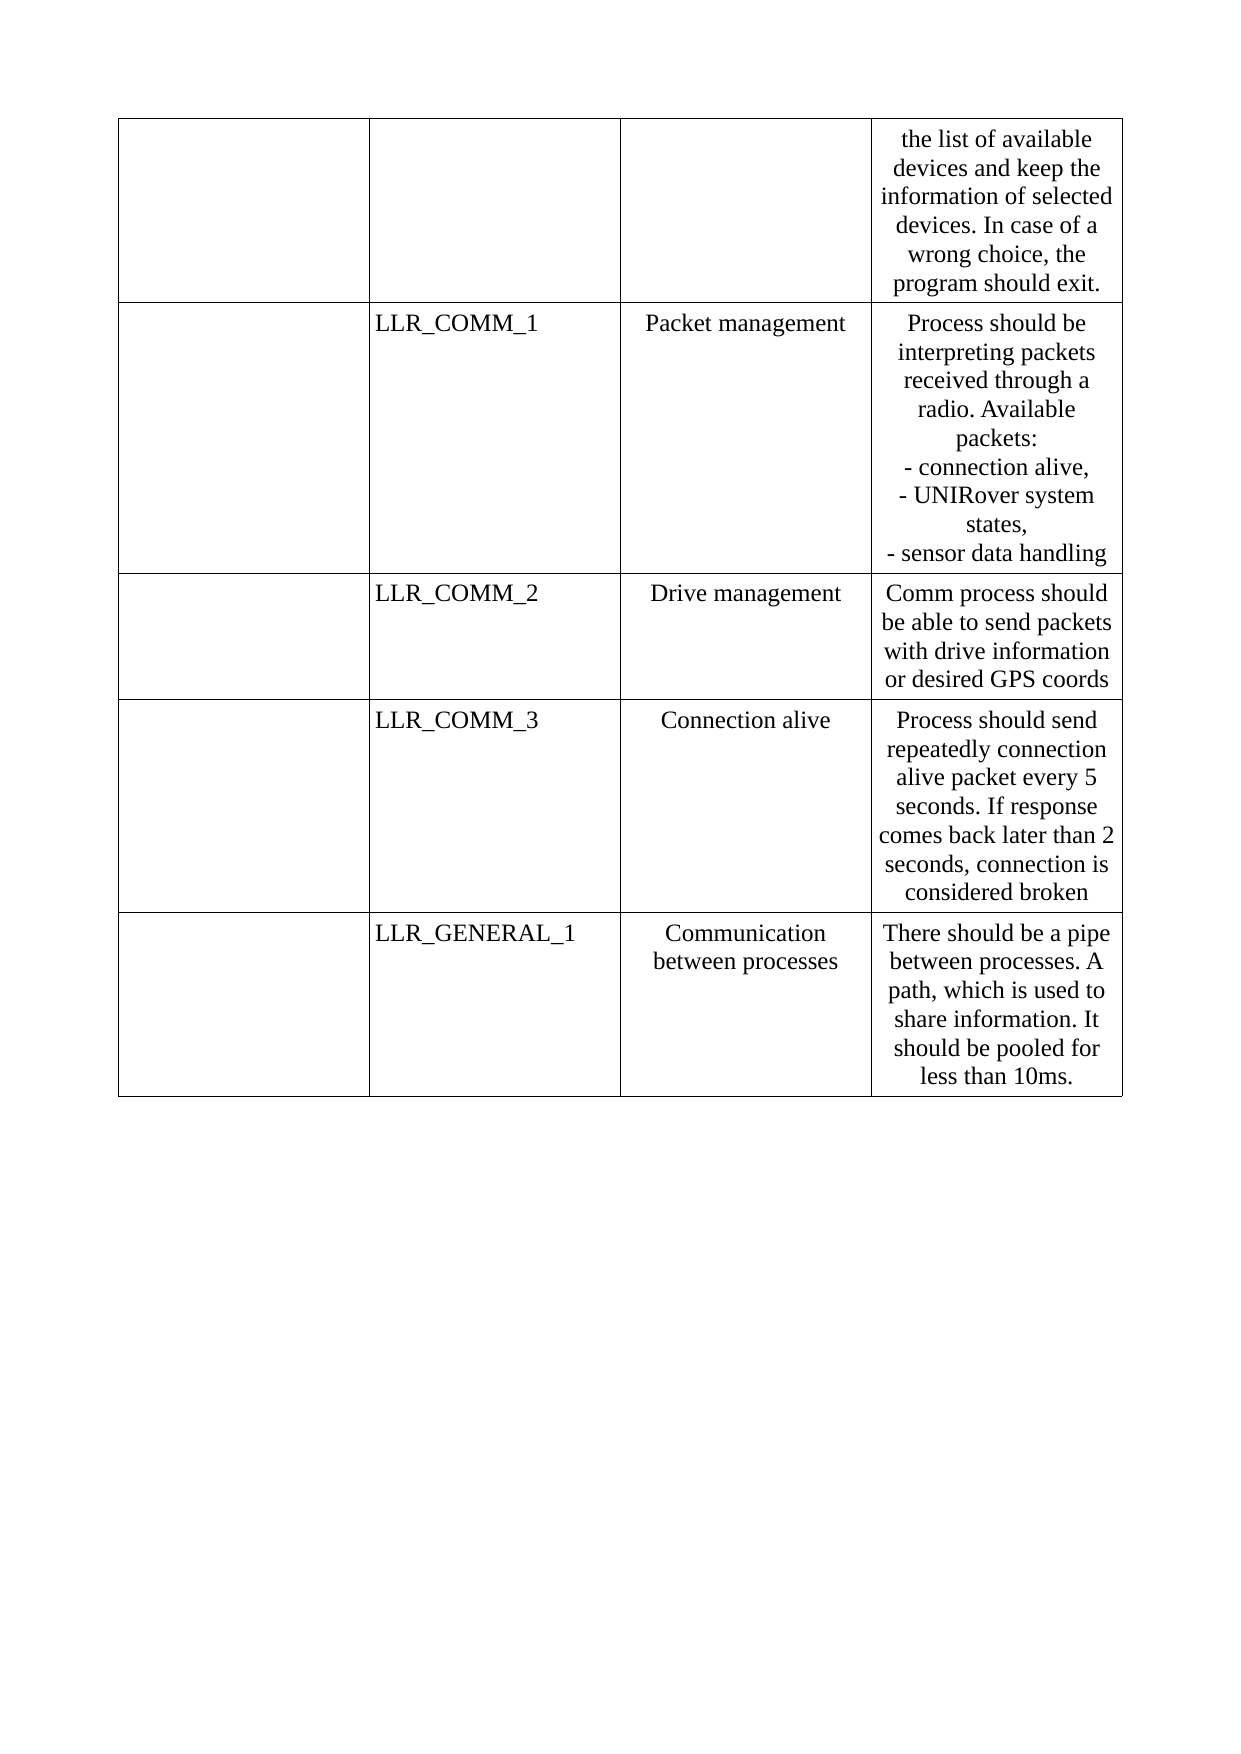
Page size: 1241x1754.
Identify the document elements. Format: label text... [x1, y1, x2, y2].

table_cell [119, 303, 369, 572]
table_cell Drive management [621, 574, 871, 699]
table_cell [621, 119, 871, 302]
table_cell LLR_GENERAL_1 [370, 913, 620, 1096]
table_cell Connection alive [621, 700, 871, 912]
table_cell [119, 119, 369, 302]
table_cell [119, 913, 369, 1096]
table_cell Comm process should be able to send packets with drive information or desired GPS coords [872, 574, 1122, 699]
table_cell Process should send repeatedly connection alive packet every 5 seconds. If response comes back later than 2 seconds, connection is considered broken [872, 700, 1122, 912]
table_cell There should be a pipe between processes. A path, which is used to share information. It should be pooled for less than 10ms. [872, 913, 1122, 1096]
table_cell LLR_COMM_3 [370, 700, 620, 912]
table_cell [119, 574, 369, 699]
table_cell LLR_COMM_1 [370, 303, 620, 572]
table_cell Process should be interpreting packets received through a radio. Available packets: - connection alive, - UNIRover system states, - sensor data handling [872, 303, 1122, 572]
table_cell Communication between processes [621, 913, 871, 1096]
table_cell [119, 700, 369, 912]
table_cell the list of available devices and keep the information of selected devices. In case of a wrong choice, the program should exit. [872, 119, 1122, 302]
table_cell Packet management [621, 303, 871, 572]
table_cell LLR_COMM_2 [370, 574, 620, 699]
table_cell [370, 119, 620, 302]
